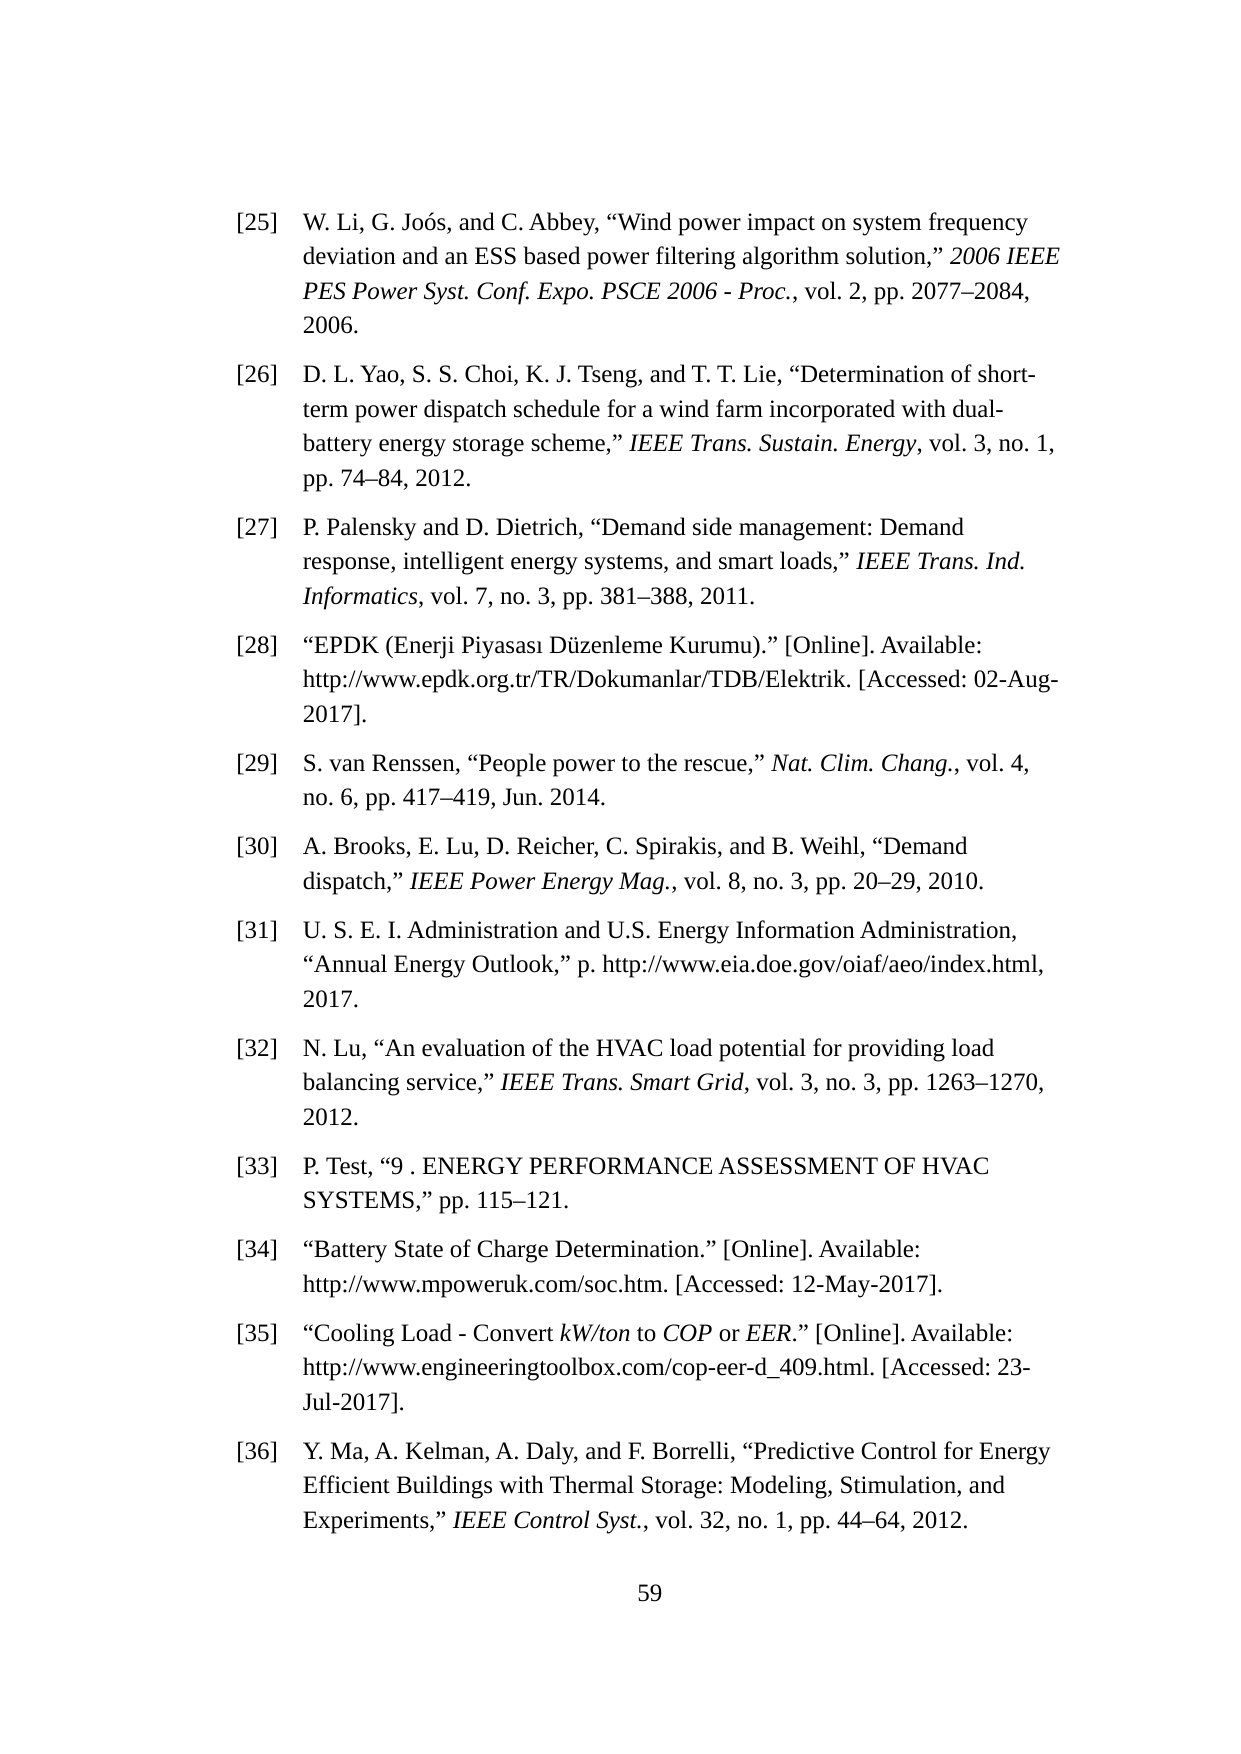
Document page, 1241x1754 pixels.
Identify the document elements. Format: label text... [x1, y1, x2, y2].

text [36] Y. Ma, A. Kelman, A. Daly, and F. Borrelli, “Predictive Control for Energy Efficient Buildings with Thermal Storage: Modeling, Stimulation, and Experiments,” IEEE Control Syst., vol. 32, no. 1, pp. 44–64, 2012. [236, 1436, 1063, 1534]
text [26] D. L. Yao, S. S. Choi, K. J. Tseng, and T. T. Lie, “Determination of short-term power dispatch schedule for a wind farm incorporated with dual-battery energy storage scheme,” IEEE Trans. Sustain. Energy, vol. 3, no. 1, pp. 74–84, 2012. [236, 359, 1063, 491]
text [25] W. Li, G. Joós, and C. Abbey, “Wind power impact on system frequency deviation and an ESS based power filtering algorithm solution,” 2006 IEEE PES Power Syst. Conf. Expo. PSCE 2006 - Proc., vol. 2, pp. 2077–2084, 2006. [236, 207, 1063, 339]
text [29] S. van Renssen, “People power to the rescue,” Nat. Clim. Chang., vol. 4, no. 6, pp. 417–419, Jun. 2014. [236, 748, 1063, 811]
text [30] A. Brooks, E. Lu, D. Reicher, C. Spirakis, and B. Weihl, “Demand dispatch,” IEEE Power Energy Mag., vol. 8, no. 3, pp. 20–29, 2010. [236, 831, 1063, 894]
text [31] U. S. E. I. Administration and U.S. Energy Information Administration, “Annual Energy Outlook,” p. http://www.eia.doe.gov/oiaf/aeo/index.html, 2017. [236, 915, 1063, 1013]
text [33] P. Test, “9 . ENERGY PERFORMANCE ASSESSMENT OF HVAC SYSTEMS,” pp. 115–121. [236, 1151, 1063, 1214]
text [34] “Battery State of Charge Determination.” [Online]. Available: http://www.mpoweruk.com/soc.htm. [Accessed: 12-May-2017]. [236, 1234, 1063, 1298]
text [28] “EPDK (Enerji Piyasası Düzenleme Kurumu).” [Online]. Available: http://www.epdk.org.tr/TR/Dokumanlar/TDB/Elektrik. [Accessed: 02-Aug-2017]. [236, 630, 1063, 727]
text [35] “Cooling Load - Convert kW/ton to COP or EER.” [Online]. Available: http://www.engineeringtoolbox.com/cop-eer-d_409.html. [Accessed: 23-Jul-2017]. [236, 1318, 1063, 1416]
text [32] N. Lu, “An evaluation of the HVAC load potential for providing load balancing service,” IEEE Trans. Smart Grid, vol. 3, no. 3, pp. 1263–1270, 2012. [236, 1033, 1063, 1131]
text [27] P. Palensky and D. Dietrich, “Demand side management: Demand response, intelligent energy systems, and smart loads,” IEEE Trans. Ind. Informatics, vol. 7, no. 3, pp. 381–388, 2011. [236, 512, 1063, 609]
